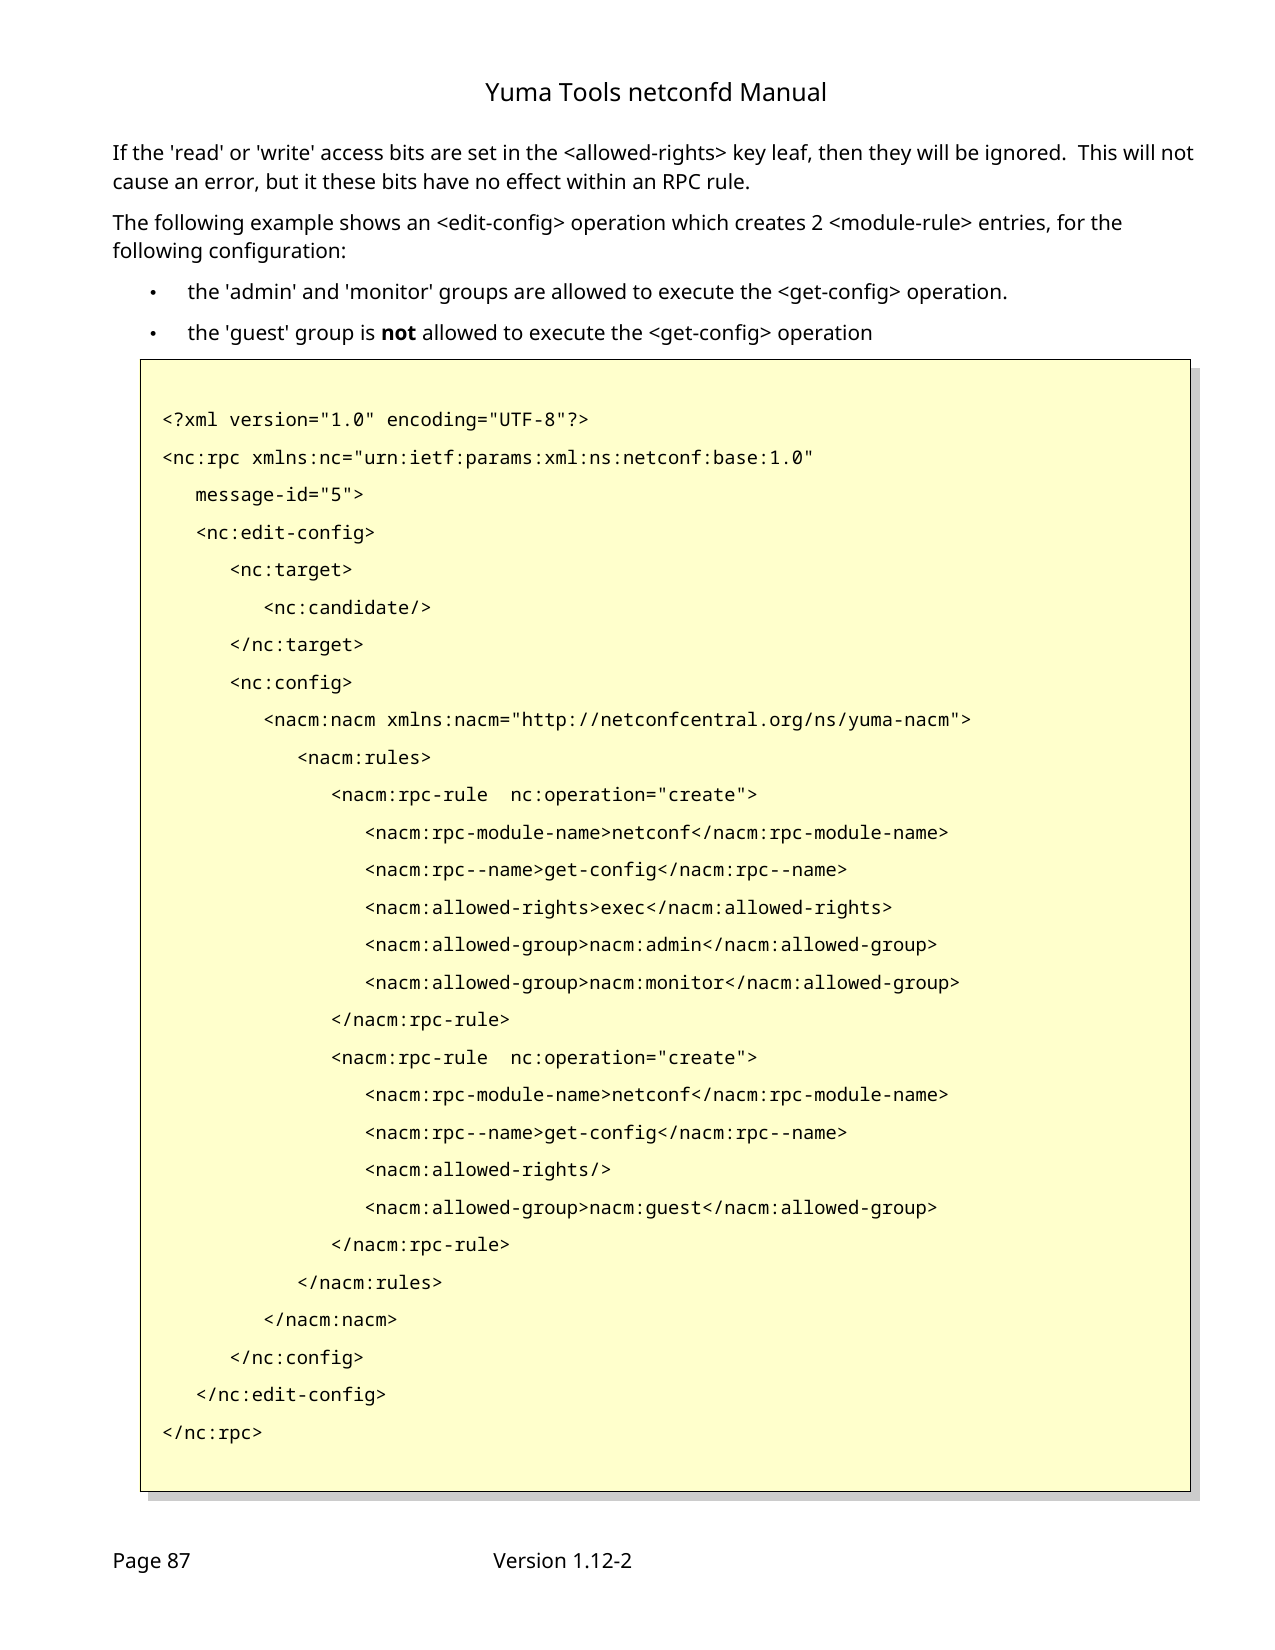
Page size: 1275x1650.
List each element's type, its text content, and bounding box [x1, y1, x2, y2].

text <nacm:nacm xmlns:nacm="http://netconfcentral.org/ns/yuma-nacm"> [141, 697, 1190, 732]
text <nc:rpc xmlns:nc="urn:ietf:params:xml:ns:netconf:base:1.0" [141, 434, 1190, 470]
text <nc:candidate/> [141, 584, 1190, 620]
text </nc:target> [141, 622, 1190, 657]
text <nacm:rpc--name>get-config</nacm:rpc--name> [141, 1109, 1190, 1145]
text <nacm:allowed-group>nacm:admin</nacm:allowed-group> [141, 922, 1190, 957]
text <nacm:allowed-group>nacm:guest</nacm:allowed-group> [141, 1184, 1190, 1220]
text <nacm:rpc-module-name>netconf</nacm:rpc-module-name> [141, 809, 1190, 845]
text <nc:edit-config> [141, 509, 1190, 545]
text <?xml version="1.0" encoding="UTF-8"?> [141, 397, 1190, 432]
text </nc:config> [141, 1334, 1190, 1370]
text </nacm:rpc-rule> [141, 997, 1190, 1032]
text </nacm:rpc-rule> [141, 1222, 1190, 1257]
text <nacm:rpc--name>get-config</nacm:rpc--name> [141, 847, 1190, 882]
text The following example shows an <edit-config> operation which creates 2 <module-rule> entries, for the following configuration: [112, 208, 1200, 265]
text <nacm:rpc-rule nc:operation="create"> [141, 1034, 1190, 1070]
text <nc:config> [141, 659, 1190, 695]
list the 'admin' and 'monitor' groups are allowed to execute the <get-config> operation. [150, 277, 1200, 306]
text </nc:rpc> [141, 1409, 1190, 1445]
text <nacm:rpc-module-name>netconf</nacm:rpc-module-name> [141, 1072, 1190, 1107]
text <nacm:allowed-group>nacm:monitor</nacm:allowed-group> [141, 959, 1190, 995]
text <nc:target> [141, 547, 1190, 582]
text </nacm:rules> [141, 1259, 1190, 1295]
text <nacm:allowed-rights>exec</nacm:allowed-rights> [141, 884, 1190, 920]
text <nacm:allowed-rights/> [141, 1147, 1190, 1182]
text If the 'read' or 'write' access bits are set in the <allowed-rights> key leaf, then they will be ignored. This will not cause an error, but it these bits have no effect within an RPC rule. [112, 138, 1200, 195]
list the 'guest' group is not allowed to execute the <get-config> operation [150, 318, 1200, 347]
text </nacm:nacm> [141, 1297, 1190, 1332]
text message-id="5"> [141, 472, 1190, 507]
text <nacm:rpc-rule nc:operation="create"> [141, 772, 1190, 807]
text <nacm:rules> [141, 734, 1190, 770]
text </nc:edit-config> [141, 1372, 1190, 1407]
